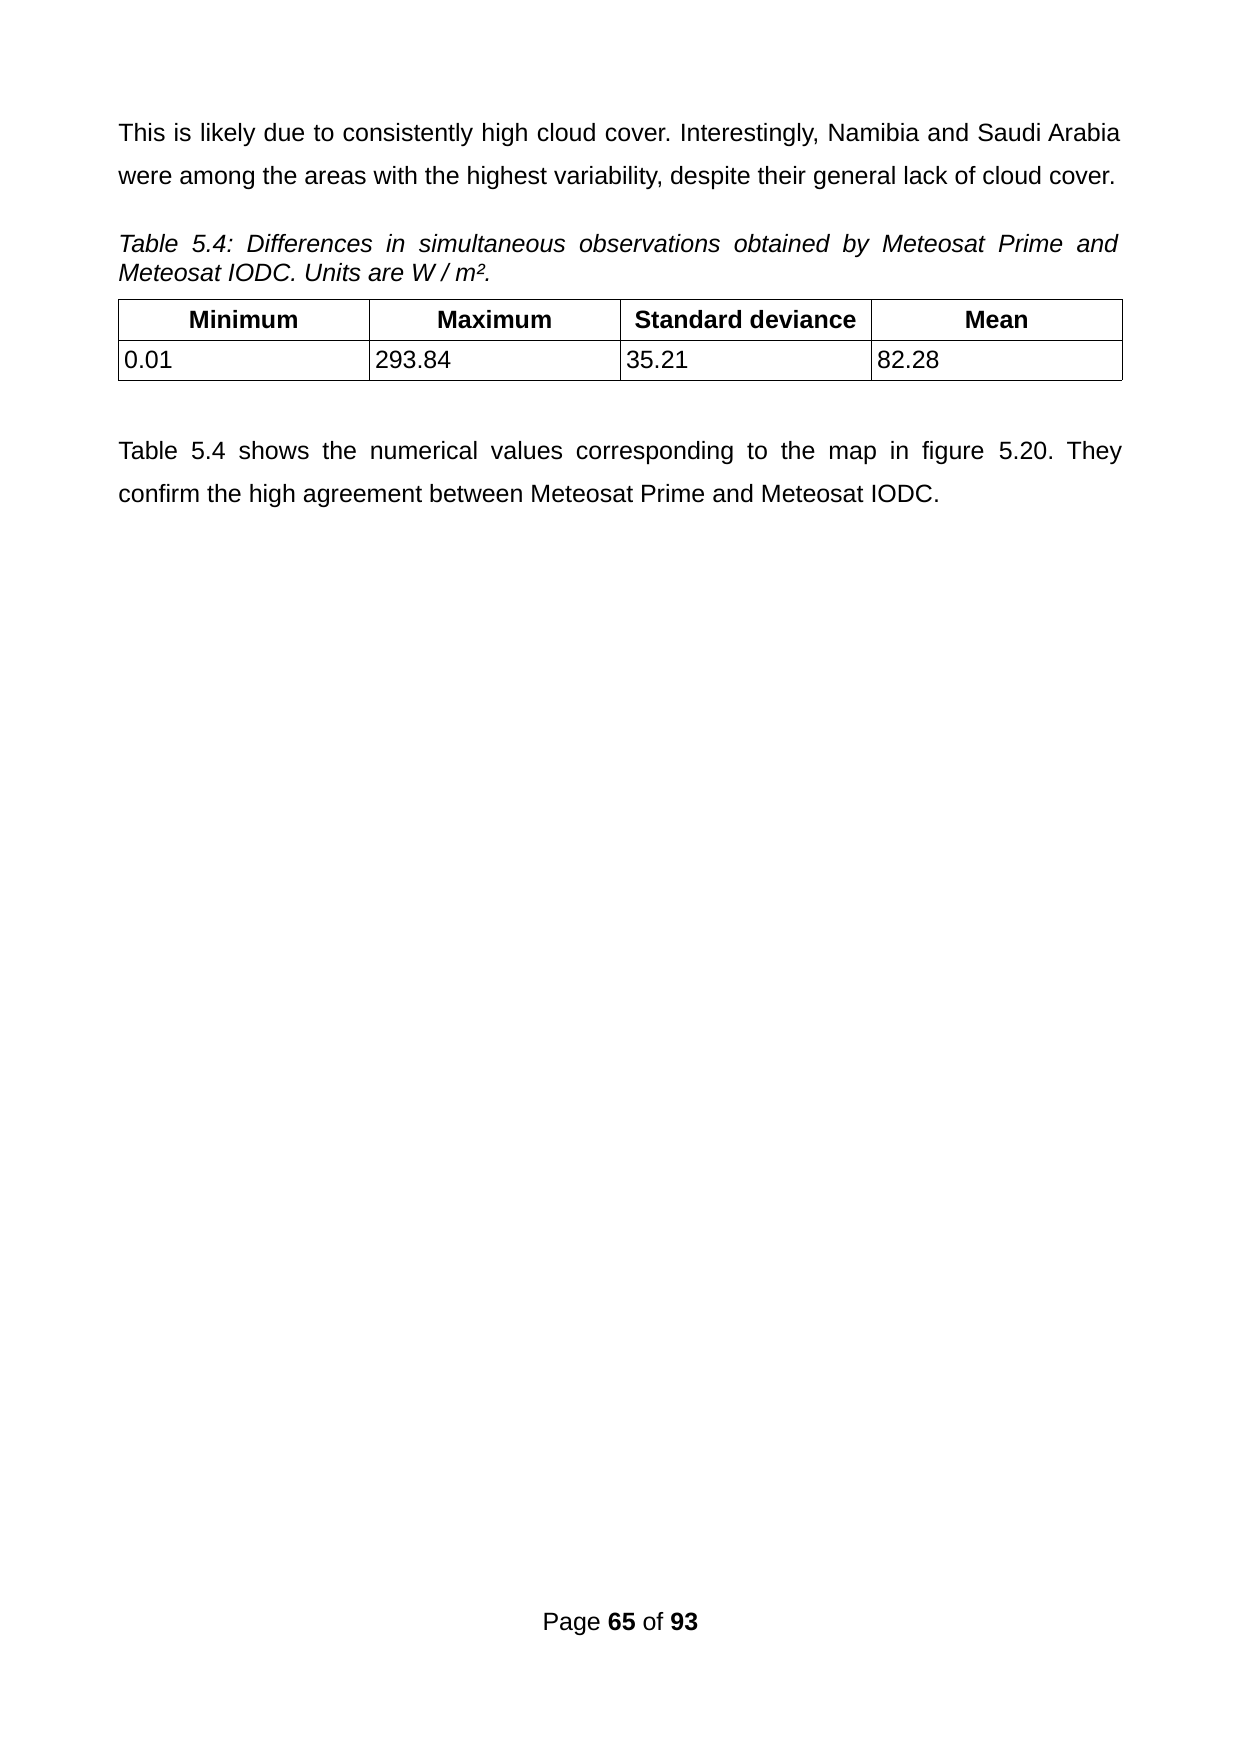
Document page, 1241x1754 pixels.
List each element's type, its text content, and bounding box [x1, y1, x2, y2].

text This is likely due to consistently high cloud cover. Interestingly, Namibia and Saudi Arabia were among the areas with the highest variability, despite their general lack of cloud cover. [118, 118, 1122, 190]
table_cell 0.01 [119, 341, 369, 380]
table_header Standard deviance [621, 300, 871, 340]
table_cell 82.28 [872, 341, 1122, 380]
table_cell 35.21 [621, 341, 871, 380]
text Table 5.4: Differences in simultaneous observations obtained by Meteosat Prime and Meteosat IODC. Units are W / m². [118, 229, 1122, 287]
table_header Mean [872, 300, 1122, 340]
table_header Maximum [370, 300, 620, 340]
table_cell 293.84 [370, 341, 620, 380]
table_header Minimum [119, 300, 369, 340]
text Table 5.4 shows the numerical values corresponding to the map in figure 5.20. They confirm the high agreement between Meteosat Prime and Meteosat IODC. [118, 436, 1122, 508]
